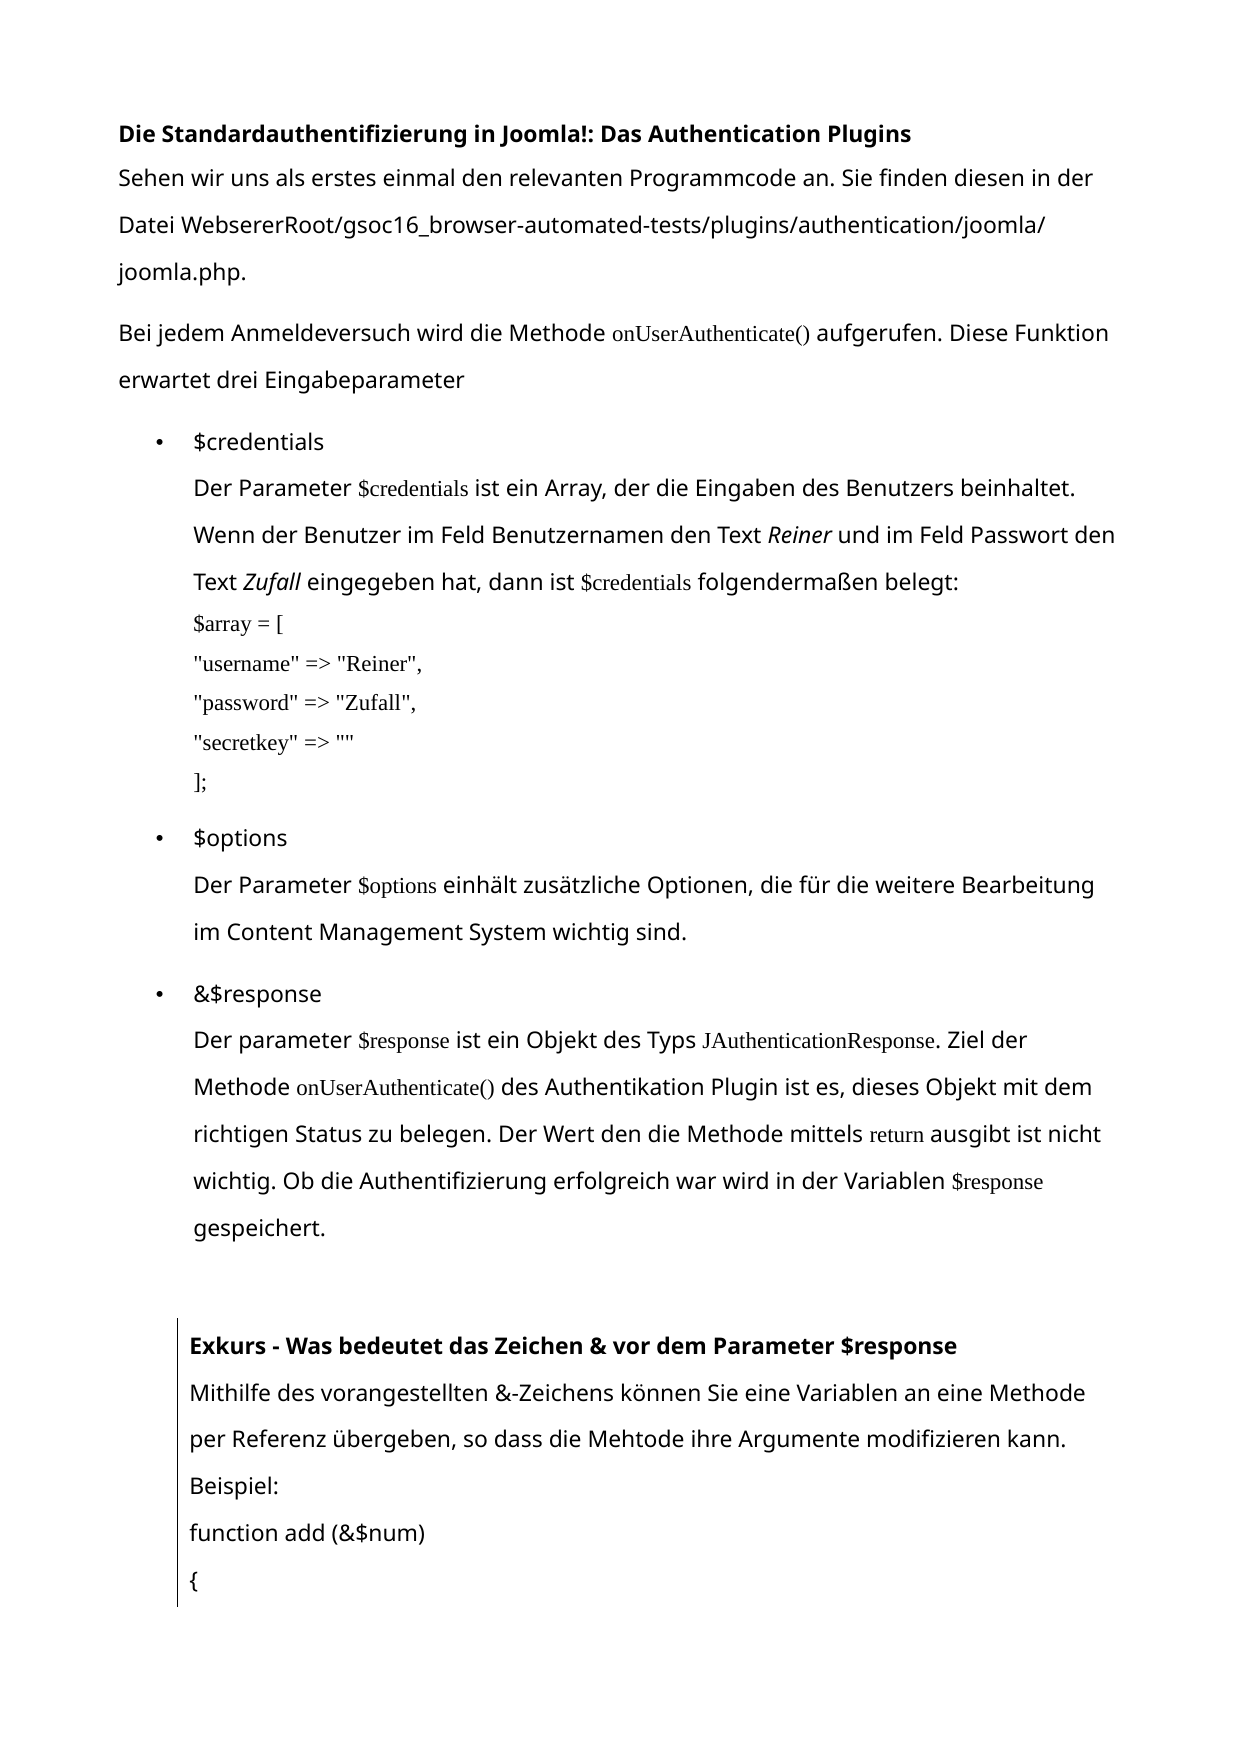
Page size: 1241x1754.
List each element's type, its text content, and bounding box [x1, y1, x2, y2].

list &$response Der parameter $response ist ein Objekt des Typs JAuthenticationResponse. Ziel der Methode onUserAuthenticate() des Authentikation Plugin ist es, dieses Objekt mit dem richtigen Status zu belegen. Der Wert den die Methode mittels return ausgibt ist nicht wichtig. Ob die Authentifizierung erfolgreich war wird in der Variablen $response gespeichert. [156, 978, 1122, 1243]
list $options Der Parameter $options einhält zusätzliche Optionen, die für die weitere Bearbeitung im Content Management System wichtig sind. [156, 822, 1122, 947]
text Bei jedem Anmeldeversuch wird die Methode onUserAuthenticate() aufgerufen. Diese Funktion erwartet drei Eingabeparameter [118, 317, 1122, 395]
text Exkurs - Was bedeutet das Zeichen & vor dem Parameter $response Mithilfe des vorangestellten &-Zeichens können Sie eine Variablen an eine Methode per Referenz übergeben, so dass die Mehtode ihre Argumente modifizieren kann. Beispiel: function add (&$num) { [178, 1318, 1122, 1607]
text Sehen wir uns als erstes einmal den relevanten Programmcode an. Sie finden diesen in der Datei WebsererRoot/gsoc16_browser-automated-tests/plugins/authentication/joomla/joomla.php. [118, 162, 1122, 287]
subtitle Die Standardauthentifizierung in Joomla!: Das Authentication Plugins [118, 118, 1122, 149]
list $credentials Der Parameter $credentials ist ein Array, der die Eingaben des Benutzers beinhaltet. Wenn der Benutzer im Feld Benutzernamen den Text Reiner und im Feld Passwort den Text Zufall eingegeben hat, dann ist $credentials folgendermaßen belegt: $array = [ "username" => "Reiner", "password" => "Zufall", "secretkey" => "" ]; [156, 425, 1122, 795]
